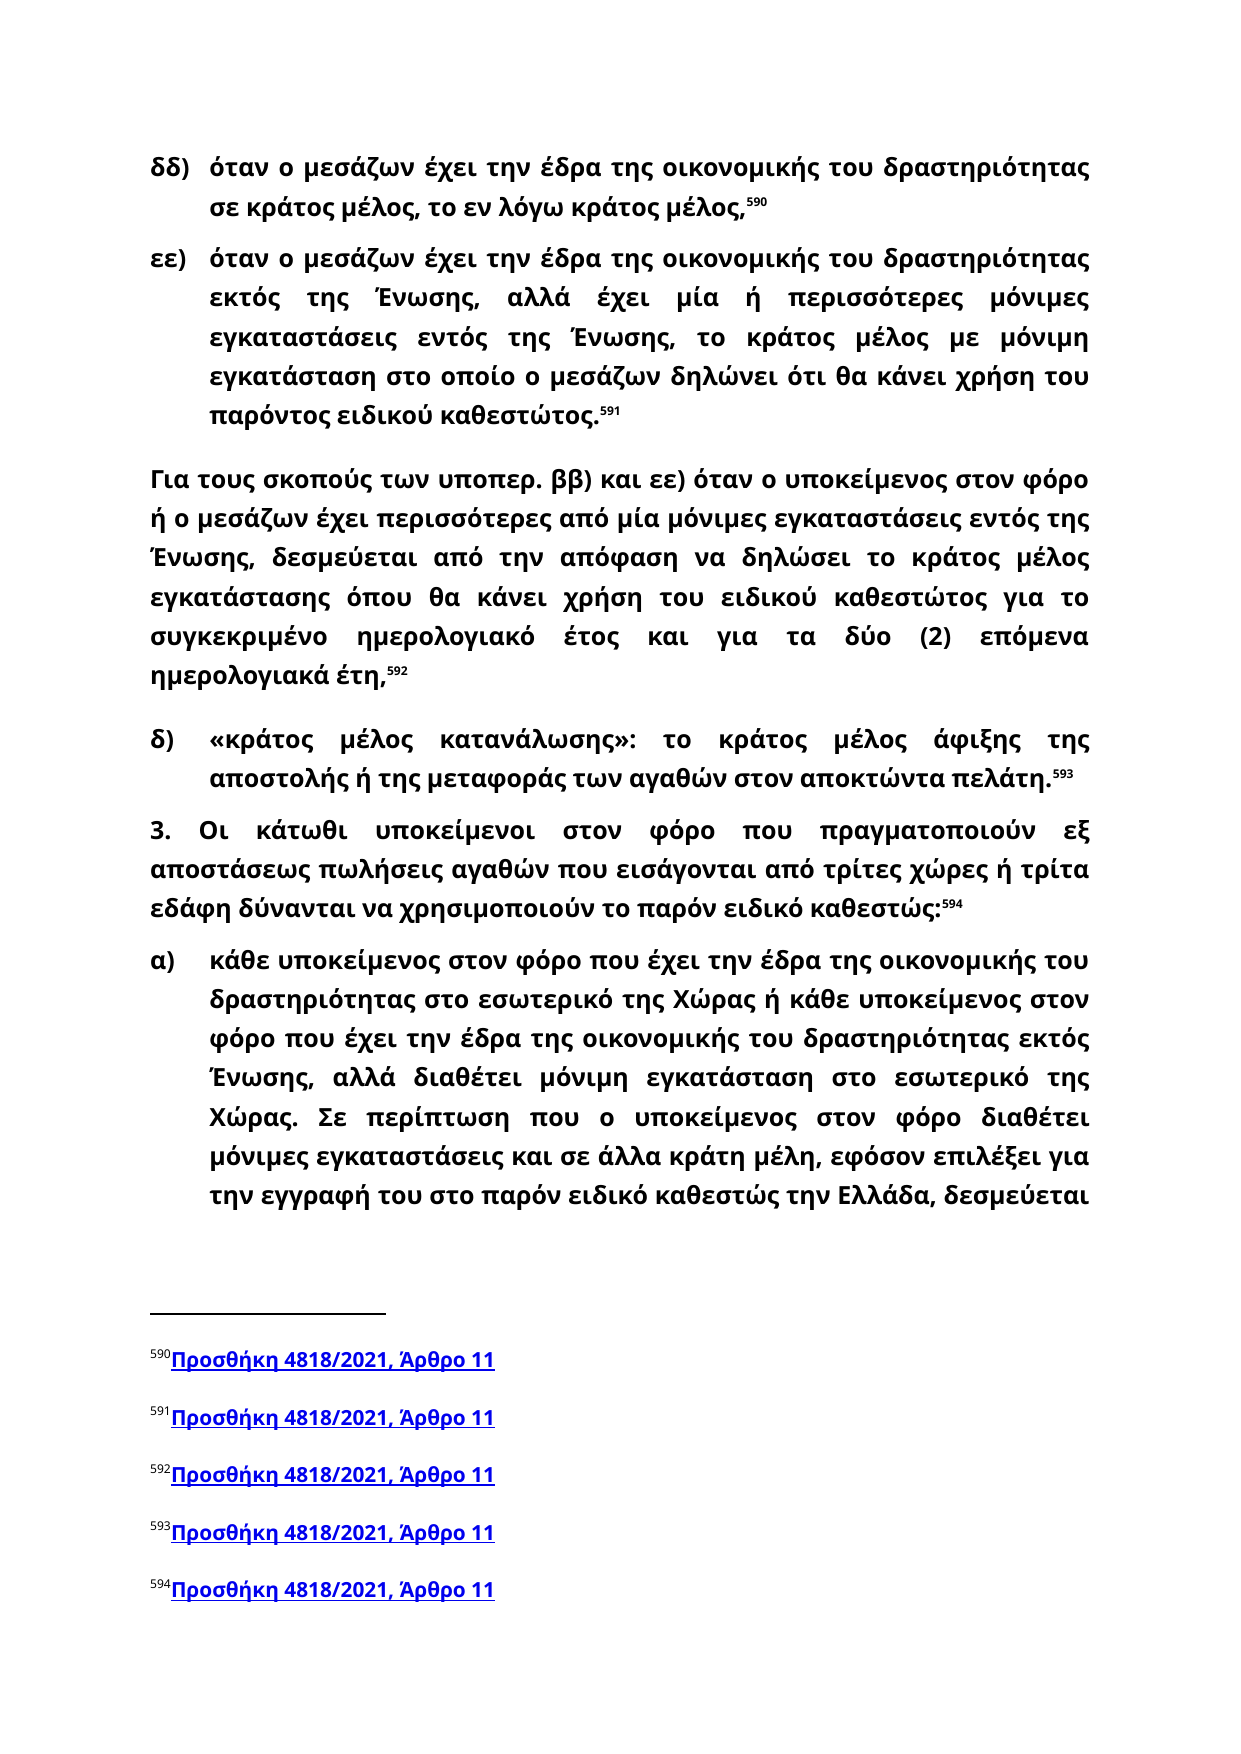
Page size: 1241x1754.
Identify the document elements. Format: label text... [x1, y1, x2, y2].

list δδ) όταν ο μεσάζων έχει την έδρα της οικονομικής του δραστηριότητας σε κράτος μέλος, το εν λόγω κράτος μέλος, [150, 150, 1090, 223]
text Προσθήκη 4818/2021, Άρθρο 11 [150, 1345, 1090, 1373]
text Προσθήκη 4818/2021, Άρθρο 11 [150, 1576, 1090, 1604]
list δ) «κράτος μέλος κατανάλωσης»: το κράτος μέλος άφιξης της αποστολής ή της μεταφοράς των αγαθών στον αποκτώντα πελάτη. [150, 722, 1090, 795]
text Για τους σκοπούς των υποπερ. ββ) και εε) όταν ο υποκείμενος στον φόρο ή ο μεσάζων έχει περισσότερες από μία μόνιμες εγκαταστάσεις εντός της Ένωσης, δεσμεύεται από την απόφαση να δηλώσει το κράτος μέλος εγκατάστασης όπου θα κάνει χρήση του ειδικού καθεστώτος για το συγκεκριμένο ημερολογιακό έτος και για τα δύο (2) επόμενα ημερολογιακά έτη, [150, 462, 1090, 692]
list α) κάθε υποκείμενος στον φόρο που έχει την έδρα της οικονομικής του δραστηριότητας στο εσωτερικό της Χώρας ή κάθε υποκείμενος στον φόρο που έχει την έδρα της οικονομικής του δραστηριότητας εκτός Ένωσης, αλλά διαθέτει μόνιμη εγκατάσταση στο εσωτερικό της Χώρας. Σε περίπτωση που ο υποκείμενος στον φόρο διαθέτει μόνιμες εγκαταστάσεις και σε άλλα κράτη μέλη, εφόσον επιλέξει για την εγγραφή του στο παρόν ειδικό καθεστώς την Ελλάδα, δεσμεύεται [150, 942, 1090, 1212]
text Προσθήκη 4818/2021, Άρθρο 11 [150, 1403, 1090, 1431]
list εε) όταν ο μεσάζων έχει την έδρα της οικονομικής του δραστηριότητας εκτός της Ένωσης, αλλά έχει μία ή περισσότερες μόνιμες εγκαταστάσεις εντός της Ένωσης, το κράτος μέλος με μόνιμη εγκατάσταση στο οποίο ο μεσάζων δηλώνει ότι θα κάνει χρήση του παρόντος ειδικού καθεστώτος. [150, 241, 1090, 432]
text Προσθήκη 4818/2021, Άρθρο 11 [150, 1460, 1090, 1489]
text Προσθήκη 4818/2021, Άρθρο 11 [150, 1518, 1090, 1546]
text 3. Οι κάτωθι υποκείμενοι στον φόρο που πραγματοποιούν εξ αποστάσεως πωλήσεις αγαθών που εισάγονται από τρίτες χώρες ή τρίτα εδάφη δύνανται να χρησιμοποιούν το παρόν ειδικό καθεστώς: [150, 812, 1090, 925]
